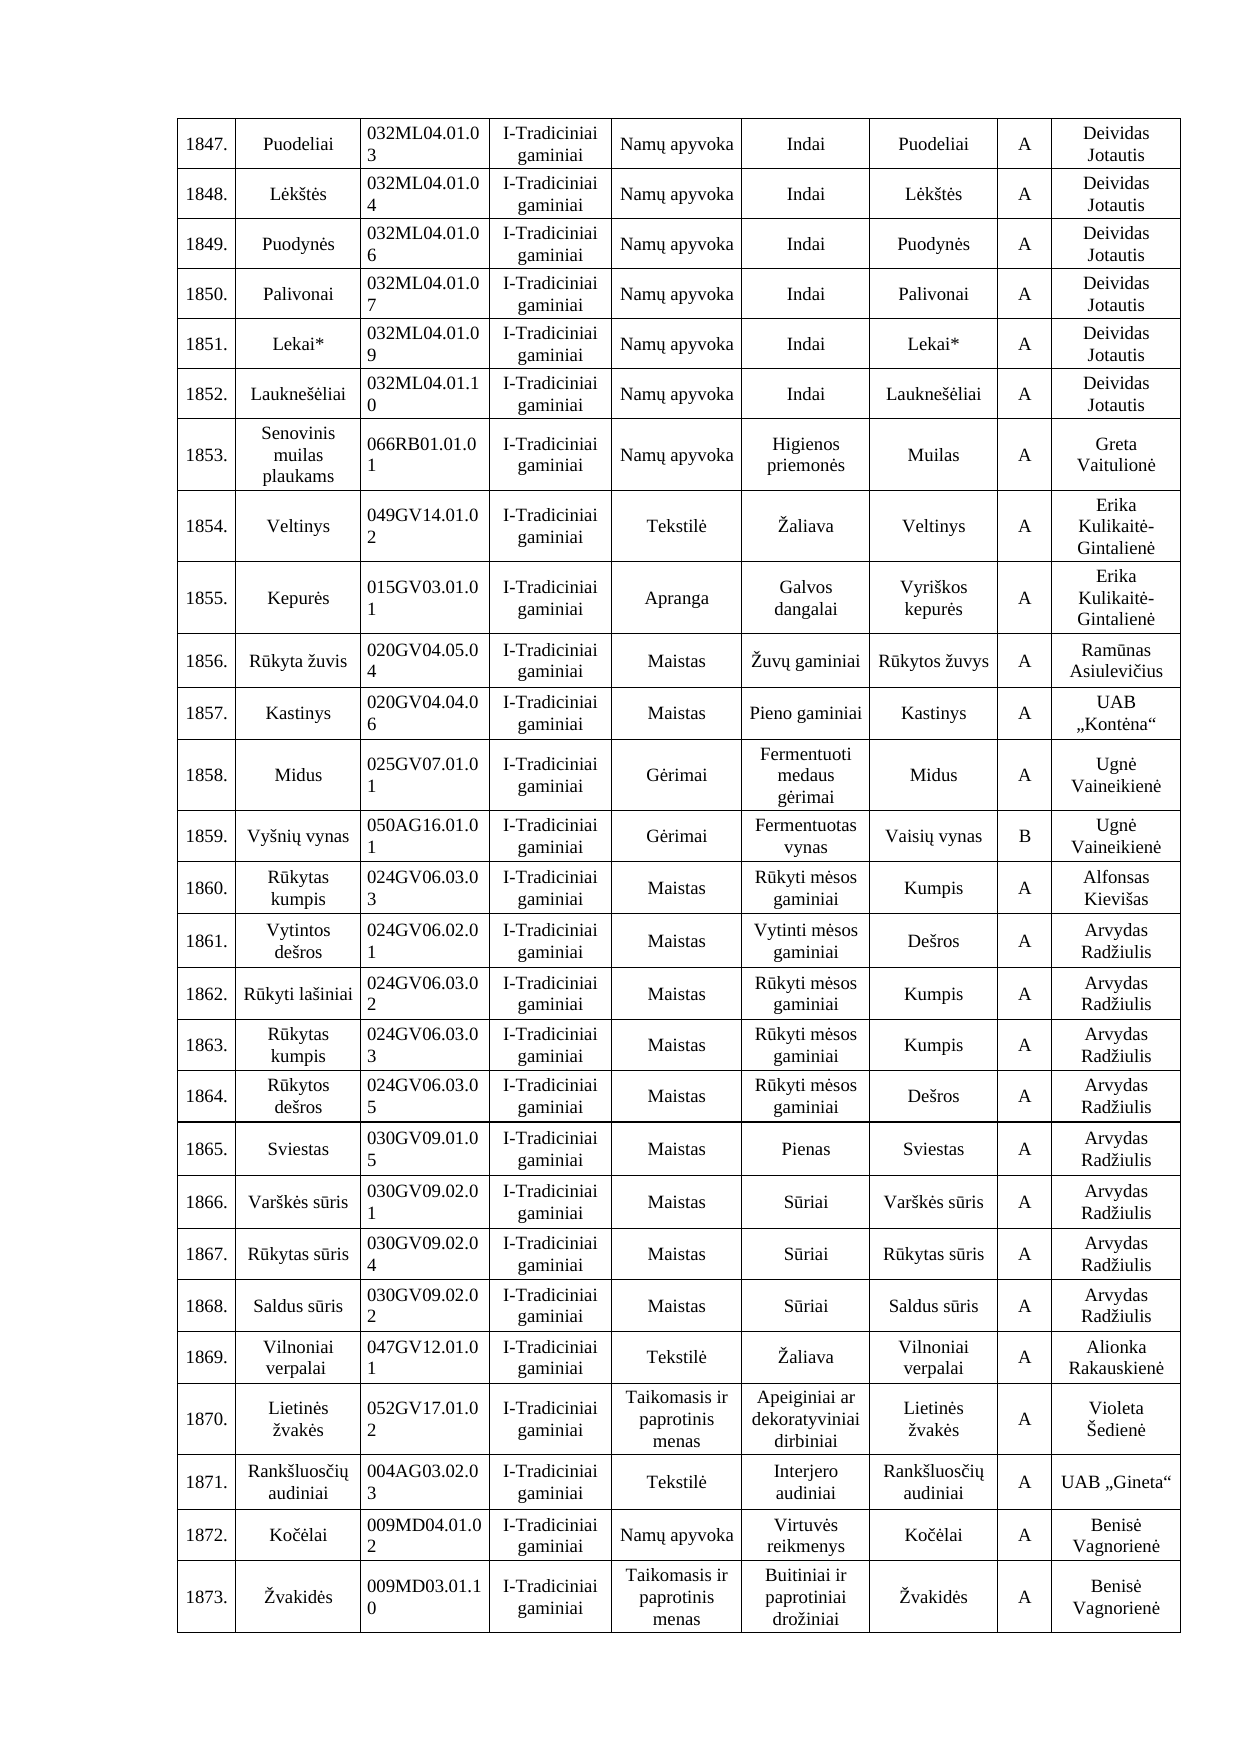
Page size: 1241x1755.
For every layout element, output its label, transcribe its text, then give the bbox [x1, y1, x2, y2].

table_cell 004AG03.02.03 [361, 1455, 489, 1509]
table_cell 1851. [178, 319, 235, 368]
table_cell I-Tradiciniai gaminiai [490, 562, 611, 633]
table_cell Dešros [870, 1071, 997, 1121]
table_cell A [998, 169, 1051, 218]
table_cell I-Tradiciniai gaminiai [490, 1332, 611, 1382]
table_cell Arvydas Radžiulis [1052, 1176, 1180, 1227]
table_cell 032ML04.01.04 [361, 169, 489, 218]
table_cell I-Tradiciniai gaminiai [490, 219, 611, 268]
table_cell 1868. [178, 1280, 235, 1331]
table_cell I-Tradiciniai gaminiai [490, 688, 611, 738]
table_cell Puodynės [236, 219, 360, 268]
table_cell 1855. [178, 562, 235, 633]
table_cell Vyšnių vynas [236, 811, 360, 861]
table_cell UAB „Kontėna“ [1052, 688, 1180, 738]
table_cell Lietinės žvakės [870, 1384, 997, 1454]
table_cell I-Tradiciniai gaminiai [490, 811, 611, 861]
table_cell Lauknešėliai [870, 369, 997, 418]
table_cell A [998, 1020, 1051, 1069]
table_cell Veltinys [870, 491, 997, 561]
table_cell Maistas [612, 688, 741, 738]
table_cell Puodynės [870, 219, 997, 268]
table_cell Vilnoniai verpalai [870, 1332, 997, 1382]
table_cell Vyriškos kepurės [870, 562, 997, 633]
table_cell Maistas [612, 968, 741, 1018]
table_cell Indai [742, 269, 869, 318]
table_cell Kumpis [870, 862, 997, 913]
table_cell 052GV17.01.02 [361, 1384, 489, 1454]
table_cell Palivonai [236, 269, 360, 318]
table_cell Deividas Jotautis [1052, 319, 1180, 368]
table_cell 030GV09.01.05 [361, 1123, 489, 1175]
table_cell Erika Kulikaitė-Gintalienė [1052, 562, 1180, 633]
table_cell Žuvų gaminiai [742, 634, 869, 687]
table_cell I-Tradiciniai gaminiai [490, 862, 611, 913]
table_cell Maistas [612, 1123, 741, 1175]
table_cell Rūkytas kumpis [236, 862, 360, 913]
table_cell A [998, 1510, 1051, 1560]
table_cell 1850. [178, 269, 235, 318]
table_cell UAB „Gineta“ [1052, 1455, 1180, 1509]
table_cell 024GV06.03.03 [361, 1020, 489, 1069]
table_cell Fermentuotas vynas [742, 811, 869, 861]
table_cell Namų apyvoka [612, 1510, 741, 1560]
table_cell 1861. [178, 914, 235, 967]
table_cell Namų apyvoka [612, 419, 741, 490]
table_cell Arvydas Radžiulis [1052, 1020, 1180, 1069]
table_cell 032ML04.01.03 [361, 119, 489, 168]
table_cell I-Tradiciniai gaminiai [490, 634, 611, 687]
table_cell 1873. [178, 1561, 235, 1632]
table_cell Lietinės žvakės [236, 1384, 360, 1454]
table_cell Rūkytas sūris [236, 1229, 360, 1279]
table_cell Alionka Rakauskienė [1052, 1332, 1180, 1382]
table_cell Pieno gaminiai [742, 688, 869, 738]
table_cell Arvydas Radžiulis [1052, 1071, 1180, 1121]
table_cell Rankšluosčių audiniai [870, 1455, 997, 1509]
table_cell Veltinys [236, 491, 360, 561]
table_cell Ugnė Vaineikienė [1052, 811, 1180, 861]
table_cell Sūriai [742, 1229, 869, 1279]
table_cell Tekstilė [612, 491, 741, 561]
table_cell A [998, 1455, 1051, 1509]
table_cell Indai [742, 219, 869, 268]
table_cell 024GV06.03.03 [361, 862, 489, 913]
table_cell Kumpis [870, 968, 997, 1018]
table_cell Žvakidės [870, 1561, 997, 1632]
table_cell 030GV09.02.02 [361, 1280, 489, 1331]
table_cell A [998, 269, 1051, 318]
table_cell 1854. [178, 491, 235, 561]
table_cell Vytintos dešros [236, 914, 360, 967]
table_cell Namų apyvoka [612, 369, 741, 418]
table_cell Benisė Vagnorienė [1052, 1510, 1180, 1560]
table_cell Higienos priemonės [742, 419, 869, 490]
table_cell 009MD03.01.10 [361, 1561, 489, 1632]
table_cell Apeiginiai ar dekoratyviniai dirbiniai [742, 1384, 869, 1454]
table_cell Rūkyta žuvis [236, 634, 360, 687]
table_cell 1860. [178, 862, 235, 913]
table_cell Sūriai [742, 1280, 869, 1331]
table_cell I-Tradiciniai gaminiai [490, 1176, 611, 1227]
table_cell Indai [742, 169, 869, 218]
table_cell Deividas Jotautis [1052, 219, 1180, 268]
table_cell A [998, 688, 1051, 738]
table_cell I-Tradiciniai gaminiai [490, 169, 611, 218]
table_cell Puodeliai [236, 119, 360, 168]
table_cell B [998, 811, 1051, 861]
table_cell Rūkyti mėsos gaminiai [742, 968, 869, 1018]
table_cell 1849. [178, 219, 235, 268]
table_cell Gėrimai [612, 740, 741, 810]
table_cell Rūkytos žuvys [870, 634, 997, 687]
table_cell 032ML04.01.06 [361, 219, 489, 268]
table_cell I-Tradiciniai gaminiai [490, 1455, 611, 1509]
table_cell Arvydas Radžiulis [1052, 968, 1180, 1018]
table_cell Taikomasis ir paprotinis menas [612, 1561, 741, 1632]
table_cell I-Tradiciniai gaminiai [490, 269, 611, 318]
table_cell Kastinys [236, 688, 360, 738]
table_cell I-Tradiciniai gaminiai [490, 119, 611, 168]
table_cell Apranga [612, 562, 741, 633]
table_cell Maistas [612, 914, 741, 967]
table_cell Kepurės [236, 562, 360, 633]
table_cell A [998, 914, 1051, 967]
table_cell I-Tradiciniai gaminiai [490, 491, 611, 561]
table_cell I-Tradiciniai gaminiai [490, 968, 611, 1018]
table_cell Kumpis [870, 1020, 997, 1069]
table_cell Vaisių vynas [870, 811, 997, 861]
table_cell Žaliava [742, 491, 869, 561]
table_cell Buitiniai ir paprotiniai drožiniai [742, 1561, 869, 1632]
table_cell I-Tradiciniai gaminiai [490, 319, 611, 368]
table_cell Namų apyvoka [612, 169, 741, 218]
table_cell Lekai* [236, 319, 360, 368]
table_cell A [998, 862, 1051, 913]
table_cell A [998, 1123, 1051, 1175]
table_cell I-Tradiciniai gaminiai [490, 1384, 611, 1454]
table_cell Deividas Jotautis [1052, 369, 1180, 418]
table_cell Alfonsas Kievišas [1052, 862, 1180, 913]
table_cell 1863. [178, 1020, 235, 1069]
table_cell A [998, 634, 1051, 687]
table_cell Lauknešėliai [236, 369, 360, 418]
table_cell Dešros [870, 914, 997, 967]
table_cell A [998, 119, 1051, 168]
table_cell 024GV06.03.05 [361, 1071, 489, 1121]
table_cell Indai [742, 369, 869, 418]
table_cell Galvos dangalai [742, 562, 869, 633]
table_cell I-Tradiciniai gaminiai [490, 1561, 611, 1632]
table_cell Rūkyti mėsos gaminiai [742, 1020, 869, 1069]
table_cell Saldus sūris [870, 1280, 997, 1331]
table_cell 025GV07.01.01 [361, 740, 489, 810]
table_cell I-Tradiciniai gaminiai [490, 1229, 611, 1279]
table_cell A [998, 968, 1051, 1018]
table_cell A [998, 1176, 1051, 1227]
table_cell Taikomasis ir paprotinis menas [612, 1384, 741, 1454]
table_cell 1866. [178, 1176, 235, 1227]
table_cell Rūkyti mėsos gaminiai [742, 862, 869, 913]
table_cell A [998, 1561, 1051, 1632]
table_cell 1870. [178, 1384, 235, 1454]
table_cell Tekstilė [612, 1455, 741, 1509]
table_cell Tekstilė [612, 1332, 741, 1382]
table_cell A [998, 219, 1051, 268]
table_cell Rūkytas sūris [870, 1229, 997, 1279]
table_cell 050AG16.01.01 [361, 811, 489, 861]
table_cell I-Tradiciniai gaminiai [490, 1071, 611, 1121]
table_cell Lėkštės [870, 169, 997, 218]
table_cell 049GV14.01.02 [361, 491, 489, 561]
table_cell 1867. [178, 1229, 235, 1279]
table_cell Arvydas Radžiulis [1052, 1229, 1180, 1279]
table_cell 020GV04.04.06 [361, 688, 489, 738]
table_cell 032ML04.01.09 [361, 319, 489, 368]
table_cell 032ML04.01.10 [361, 369, 489, 418]
table_cell Vilnoniai verpalai [236, 1332, 360, 1382]
table_cell 1847. [178, 119, 235, 168]
table_cell Ramūnas Asiulevičius [1052, 634, 1180, 687]
table_cell Sviestas [236, 1123, 360, 1175]
table_cell A [998, 491, 1051, 561]
table_cell Palivonai [870, 269, 997, 318]
table_cell Fermentuoti medaus gėrimai [742, 740, 869, 810]
table_cell I-Tradiciniai gaminiai [490, 419, 611, 490]
table_cell I-Tradiciniai gaminiai [490, 1020, 611, 1069]
table_cell Vytinti mėsos gaminiai [742, 914, 869, 967]
table_cell Benisė Vagnorienė [1052, 1561, 1180, 1632]
table_cell I-Tradiciniai gaminiai [490, 914, 611, 967]
table_cell Namų apyvoka [612, 119, 741, 168]
table_cell 1865. [178, 1123, 235, 1175]
table_cell Midus [236, 740, 360, 810]
table_cell I-Tradiciniai gaminiai [490, 740, 611, 810]
table_cell A [998, 1384, 1051, 1454]
table_cell Erika Kulikaitė-Gintalienė [1052, 491, 1180, 561]
table_cell 1869. [178, 1332, 235, 1382]
table_cell 1853. [178, 419, 235, 490]
table_cell Namų apyvoka [612, 269, 741, 318]
table_cell 1858. [178, 740, 235, 810]
table_cell 047GV12.01.01 [361, 1332, 489, 1382]
table_cell I-Tradiciniai gaminiai [490, 1280, 611, 1331]
table_cell 066RB01.01.01 [361, 419, 489, 490]
table_cell A [998, 562, 1051, 633]
table_cell 1856. [178, 634, 235, 687]
table_cell 030GV09.02.04 [361, 1229, 489, 1279]
table_cell 1872. [178, 1510, 235, 1560]
table_cell 024GV06.03.02 [361, 968, 489, 1018]
table_cell Pienas [742, 1123, 869, 1175]
table_cell I-Tradiciniai gaminiai [490, 1123, 611, 1175]
table_cell Namų apyvoka [612, 219, 741, 268]
table_cell Sviestas [870, 1123, 997, 1175]
table_cell Maistas [612, 862, 741, 913]
table_cell Muilas [870, 419, 997, 490]
table_cell Kočėlai [870, 1510, 997, 1560]
table_cell Arvydas Radžiulis [1052, 1123, 1180, 1175]
table_cell Maistas [612, 1020, 741, 1069]
table_cell Interjero audiniai [742, 1455, 869, 1509]
table_cell Maistas [612, 634, 741, 687]
table_cell 024GV06.02.01 [361, 914, 489, 967]
table_cell Puodeliai [870, 119, 997, 168]
table_cell Kastinys [870, 688, 997, 738]
table_cell Varškės sūris [236, 1176, 360, 1227]
table_cell 1864. [178, 1071, 235, 1121]
table_cell 1859. [178, 811, 235, 861]
table_cell Maistas [612, 1071, 741, 1121]
table_cell A [998, 1071, 1051, 1121]
table_cell 015GV03.01.01 [361, 562, 489, 633]
table_cell 032ML04.01.07 [361, 269, 489, 318]
table_cell Ugnė Vaineikienė [1052, 740, 1180, 810]
table_cell Namų apyvoka [612, 319, 741, 368]
table_cell Midus [870, 740, 997, 810]
table_cell A [998, 369, 1051, 418]
table_cell Saldus sūris [236, 1280, 360, 1331]
table_cell Indai [742, 119, 869, 168]
table_cell A [998, 1229, 1051, 1279]
table_cell I-Tradiciniai gaminiai [490, 369, 611, 418]
table_cell A [998, 319, 1051, 368]
table_cell Rūkytos dešros [236, 1071, 360, 1121]
table_cell Lėkštės [236, 169, 360, 218]
table_cell I-Tradiciniai gaminiai [490, 1510, 611, 1560]
table_cell 1852. [178, 369, 235, 418]
table_cell Deividas Jotautis [1052, 169, 1180, 218]
table_cell Žaliava [742, 1332, 869, 1382]
table_cell 1857. [178, 688, 235, 738]
table_cell Arvydas Radžiulis [1052, 914, 1180, 967]
table_cell A [998, 740, 1051, 810]
table_cell Greta Vaitulionė [1052, 419, 1180, 490]
table_cell A [998, 1280, 1051, 1331]
table_cell Arvydas Radžiulis [1052, 1280, 1180, 1331]
table_cell A [998, 1332, 1051, 1382]
table_cell Kočėlai [236, 1510, 360, 1560]
table_cell Virtuvės reikmenys [742, 1510, 869, 1560]
table_cell Rūkyti lašiniai [236, 968, 360, 1018]
table_cell 030GV09.02.01 [361, 1176, 489, 1227]
table_cell 1871. [178, 1455, 235, 1509]
table_cell 1848. [178, 169, 235, 218]
table_cell Violeta Šedienė [1052, 1384, 1180, 1454]
table_cell Rūkytas kumpis [236, 1020, 360, 1069]
table_cell Žvakidės [236, 1561, 360, 1632]
table_cell Rūkyti mėsos gaminiai [742, 1071, 869, 1121]
table_cell 1862. [178, 968, 235, 1018]
table_cell Maistas [612, 1229, 741, 1279]
table_cell Gėrimai [612, 811, 741, 861]
table_cell Rankšluosčių audiniai [236, 1455, 360, 1509]
table_cell A [998, 419, 1051, 490]
table_cell Varškės sūris [870, 1176, 997, 1227]
table_cell Maistas [612, 1280, 741, 1331]
table_cell 020GV04.05.04 [361, 634, 489, 687]
table_cell Deividas Jotautis [1052, 119, 1180, 168]
table_cell 009MD04.01.02 [361, 1510, 489, 1560]
table_cell Lekai* [870, 319, 997, 368]
table_cell Maistas [612, 1176, 741, 1227]
table_cell Deividas Jotautis [1052, 269, 1180, 318]
table_cell Senovinis muilas plaukams [236, 419, 360, 490]
table_cell Indai [742, 319, 869, 368]
table_cell Sūriai [742, 1176, 869, 1227]
